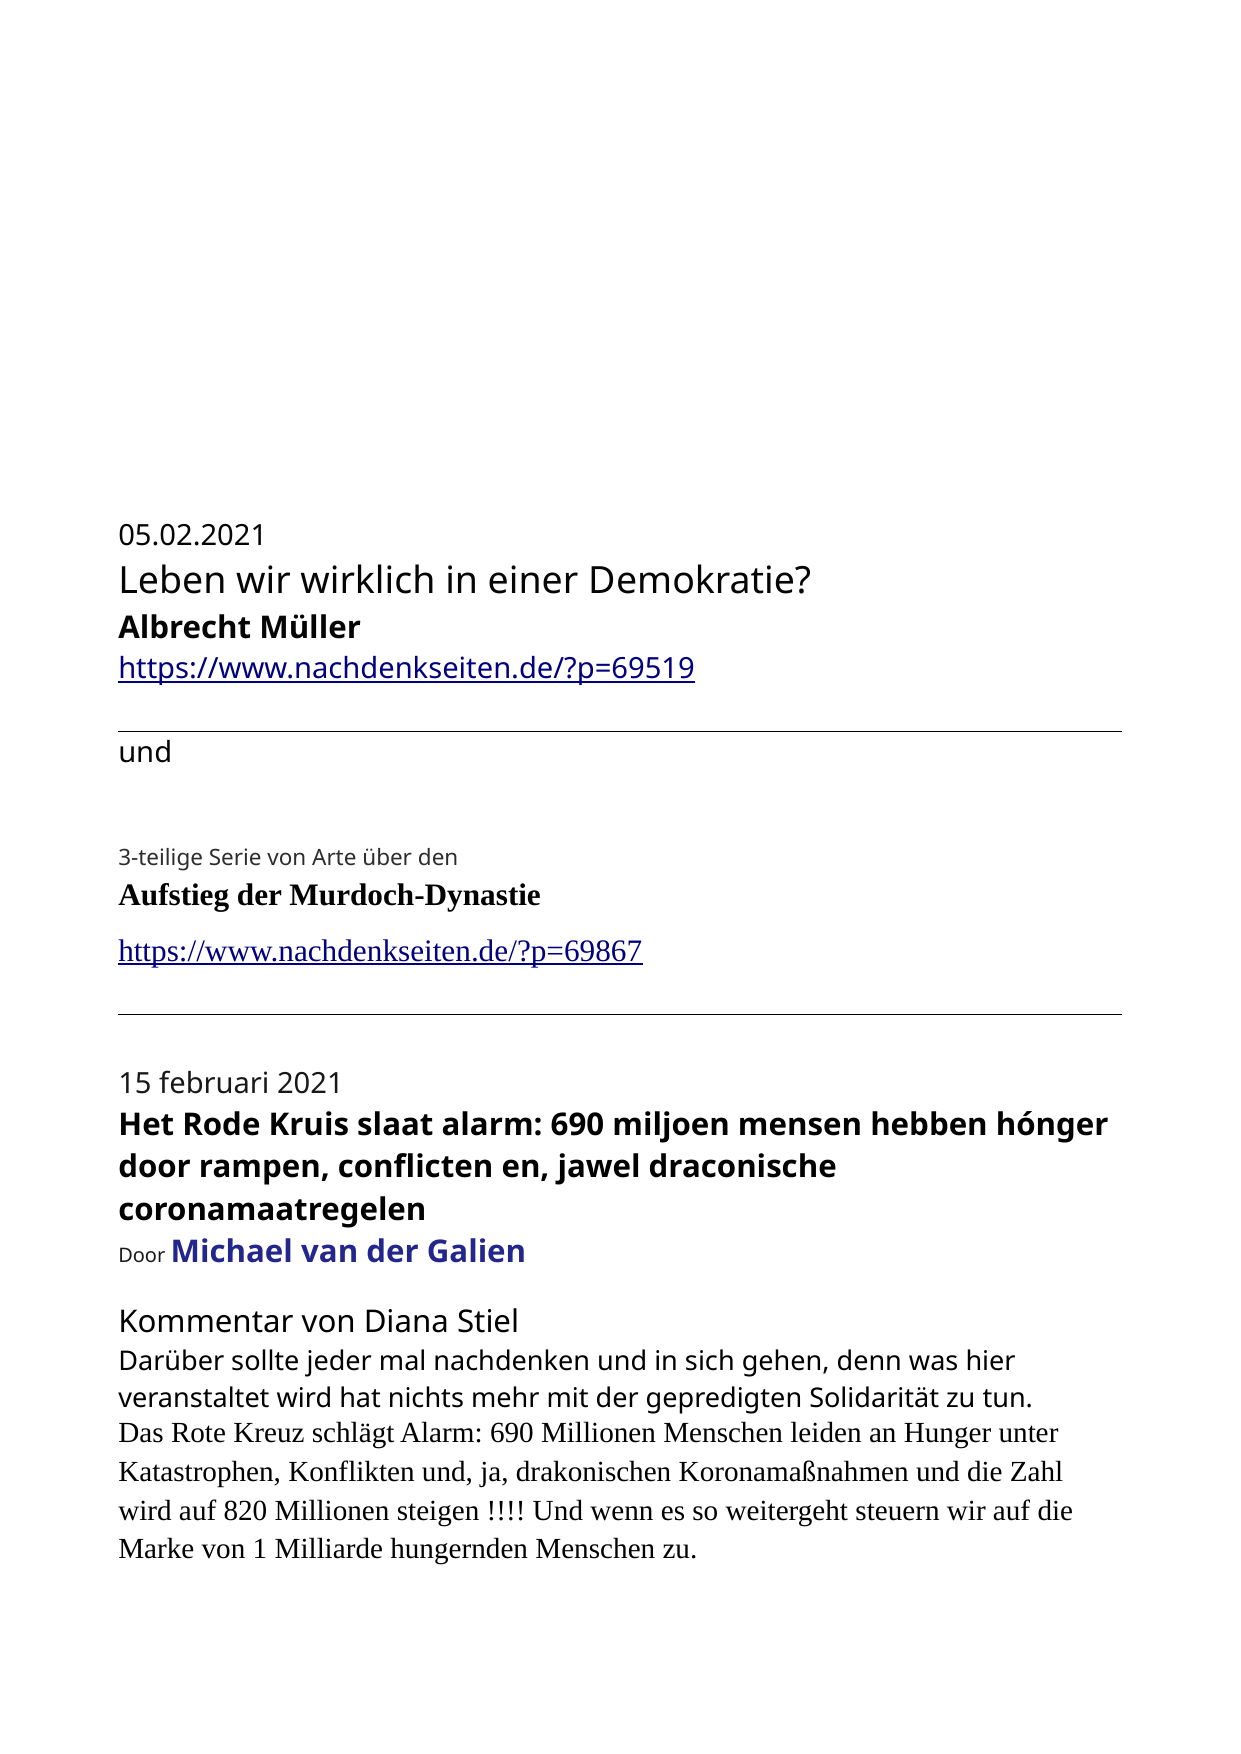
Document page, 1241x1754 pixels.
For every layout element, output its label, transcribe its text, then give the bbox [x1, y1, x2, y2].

text https://www.nachdenkseiten.de/?p=69867 [118, 932, 1122, 968]
text Aufstieg der Murdoch-Dynastie [118, 876, 1122, 912]
text 05.02.2021 [118, 514, 1122, 554]
text Leben wir wirklich in einer Demokratie? [118, 554, 1122, 605]
text Darüber sollte jeder mal nachdenken und in sich gehen, denn was hier veranstaltet wird hat nichts mehr mit der gepredigten Solidarität zu tun. [118, 1342, 1122, 1416]
text Das Rote Kreuz schlägt Alarm: 690 Millionen Menschen leiden an Hunger unter Katastrophen, Konflikten und, ja, drakonischen Koronamaßnahmen und die Zahl wird auf 820 Millionen steigen !!!! Und wenn es so weitergeht steuern wir auf die Marke von 1 Milliarde hungernden Menschen zu. [118, 1416, 1122, 1565]
text Door Michael van der Galien [118, 1229, 1122, 1272]
text Albrecht Müller [118, 605, 1122, 647]
text 3-teilige Serie von Arte über den [118, 841, 1122, 872]
text https://www.nachdenkseiten.de/?p=69519 [118, 647, 1122, 687]
subtitle Het Rode Kruis slaat alarm: 690 miljoen mensen hebben hónger door rampen, conflicten en, jawel draconische coronamaatregelen [118, 1102, 1122, 1229]
text und [118, 732, 1122, 771]
text 15 februari 2021 [118, 1062, 1122, 1102]
text Kommentar von Diana Stiel [118, 1299, 1122, 1342]
